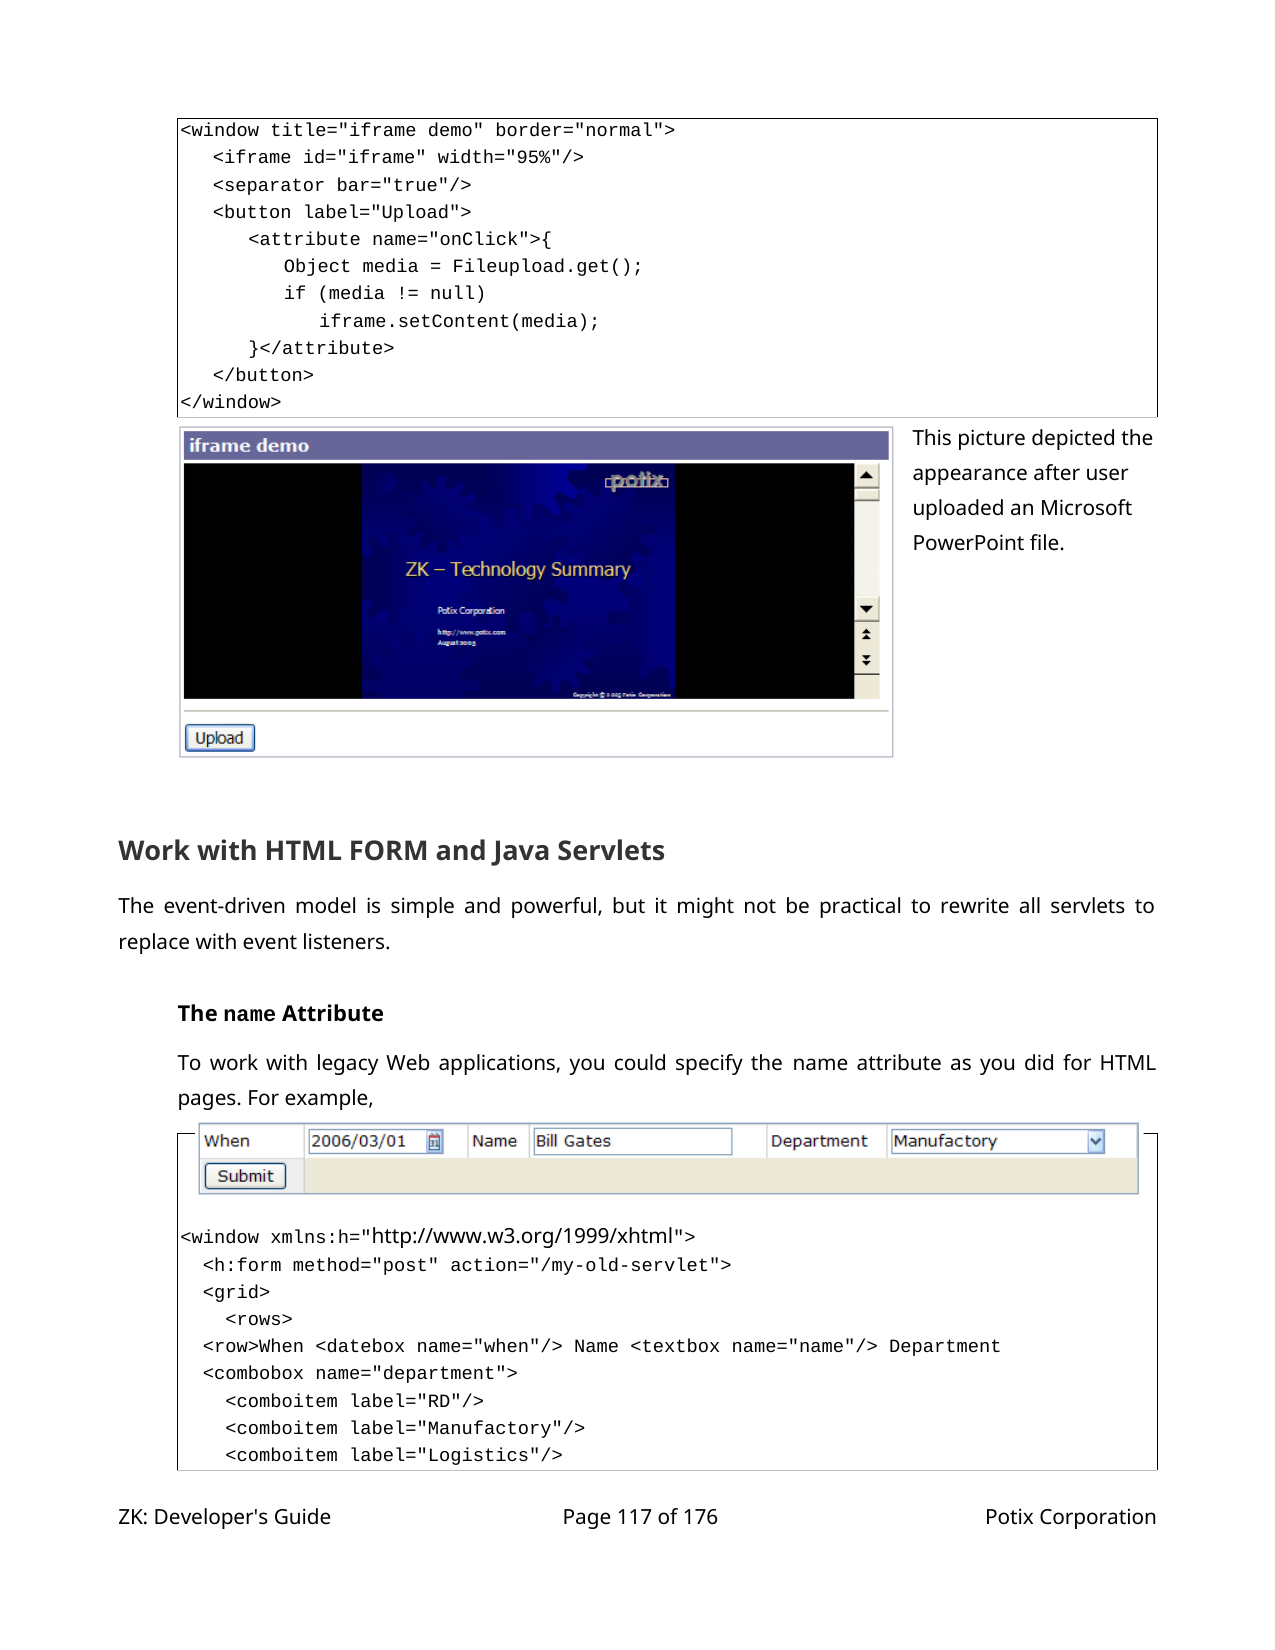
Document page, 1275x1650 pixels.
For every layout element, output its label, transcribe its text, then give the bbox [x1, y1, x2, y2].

table_header [898, 423, 912, 760]
text <iframe id="iframe" width="95%"/> [178, 145, 1157, 169]
text iframe.setContent(media); [178, 308, 1157, 333]
text <separator bar="true"/> [178, 172, 1157, 197]
text <window title="iframe demo" border="normal"> [178, 119, 1157, 142]
text <comboitem label="Logistics"/> [178, 1443, 1157, 1470]
text if (media != null) [178, 281, 1157, 306]
text Object media = Fileupload.get(); [178, 254, 1157, 278]
picture [177, 422, 898, 761]
picture [195, 1119, 1144, 1197]
subtitle The name Attribute [177, 998, 1157, 1028]
text </window> [178, 390, 1157, 417]
text <window xmlns:h="http://www.w3.org/1999/xhtml"> [178, 1221, 1157, 1249]
text }</attribute> [178, 336, 1157, 360]
text </button> [178, 363, 1157, 387]
text <comboitem label="RD"/> [178, 1388, 1157, 1413]
text The event-driven model is simple and powerful, but it might not be practical to rewrite all servlets to replace with event listeners. [118, 892, 1157, 955]
text To work with legacy Web applications, you could specify the name attribute as you did for HTML pages. For example, [177, 1048, 1157, 1112]
text <combobox name="department"> [178, 1361, 1157, 1386]
text <button label="Upload"> [178, 200, 1157, 224]
text <rows> [178, 1307, 1157, 1331]
text <h:form method="post" action="/my-old-servlet"> [178, 1252, 1157, 1277]
text <row>When <datebox name="when"/> Name <textbox name="name"/> Department [178, 1334, 1157, 1358]
subtitle Work with HTML FORM and Java Servlets [118, 831, 1157, 868]
text <attribute name="onClick">{ [178, 227, 1157, 251]
text <comboitem label="Manufactory"/> [178, 1416, 1157, 1440]
table_header This picture depicted the appearance after user uploaded an Microsoft PowerPoint file. [912, 423, 1156, 760]
text <grid> [178, 1280, 1157, 1304]
